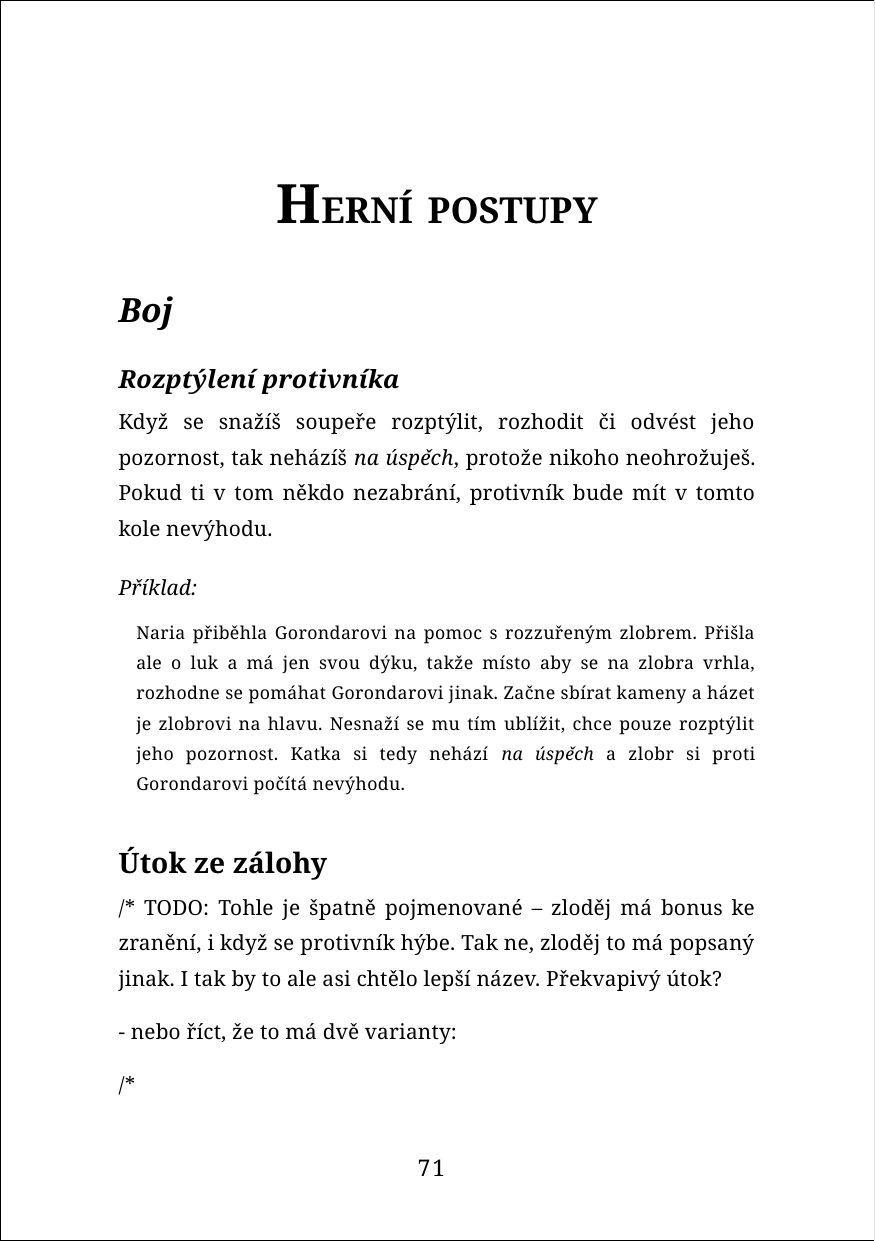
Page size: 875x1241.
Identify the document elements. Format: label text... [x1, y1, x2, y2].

text /* [118, 1071, 756, 1099]
text Příklad: [118, 573, 756, 601]
subtitle Útok ze zálohy [118, 843, 756, 881]
subtitle Rozptýlení protivníka [118, 361, 756, 396]
subtitle Boj [118, 287, 756, 332]
text Naria přiběhla Gorondarovi na pomoc s rozzuřeným zlobrem. Přišla ale o luk a má jen svou dýku, takže místo aby se na zlobra vrhla, rozhodne se pomáhat Gorondarovi jinak. Začne sbírat kameny a házet je zlobrovi na hlavu. Nesnaží se mu tím ublížit, chce pouze rozptýlit jeho pozornost. Katka si tedy nehází na úspěch a zlobr si proti Gorondarovi počítá nevýhodu. [136, 620, 756, 796]
text /* TODO: Tohle je špatně pojmenované – zloděj má bonus ke zranění, i když se protivník hýbe. Tak ne, zloděj to má popsaný jinak. I tak by to ale asi chtělo lepší název. Překvapivý útok? [118, 893, 756, 992]
text - nebo říct, že to má dvě varianty: [118, 1017, 756, 1046]
text Když se snažíš soupeře rozptýlit, rozhodit či odvést jeho pozornost, tak neházíš na úspěch, protože nikoho neohrožuješ. Pokud ti v tom někdo nezabrání, protivník bude mít v tomto kole nevýhodu. [118, 407, 756, 542]
subtitle Herní postupy [118, 166, 756, 239]
